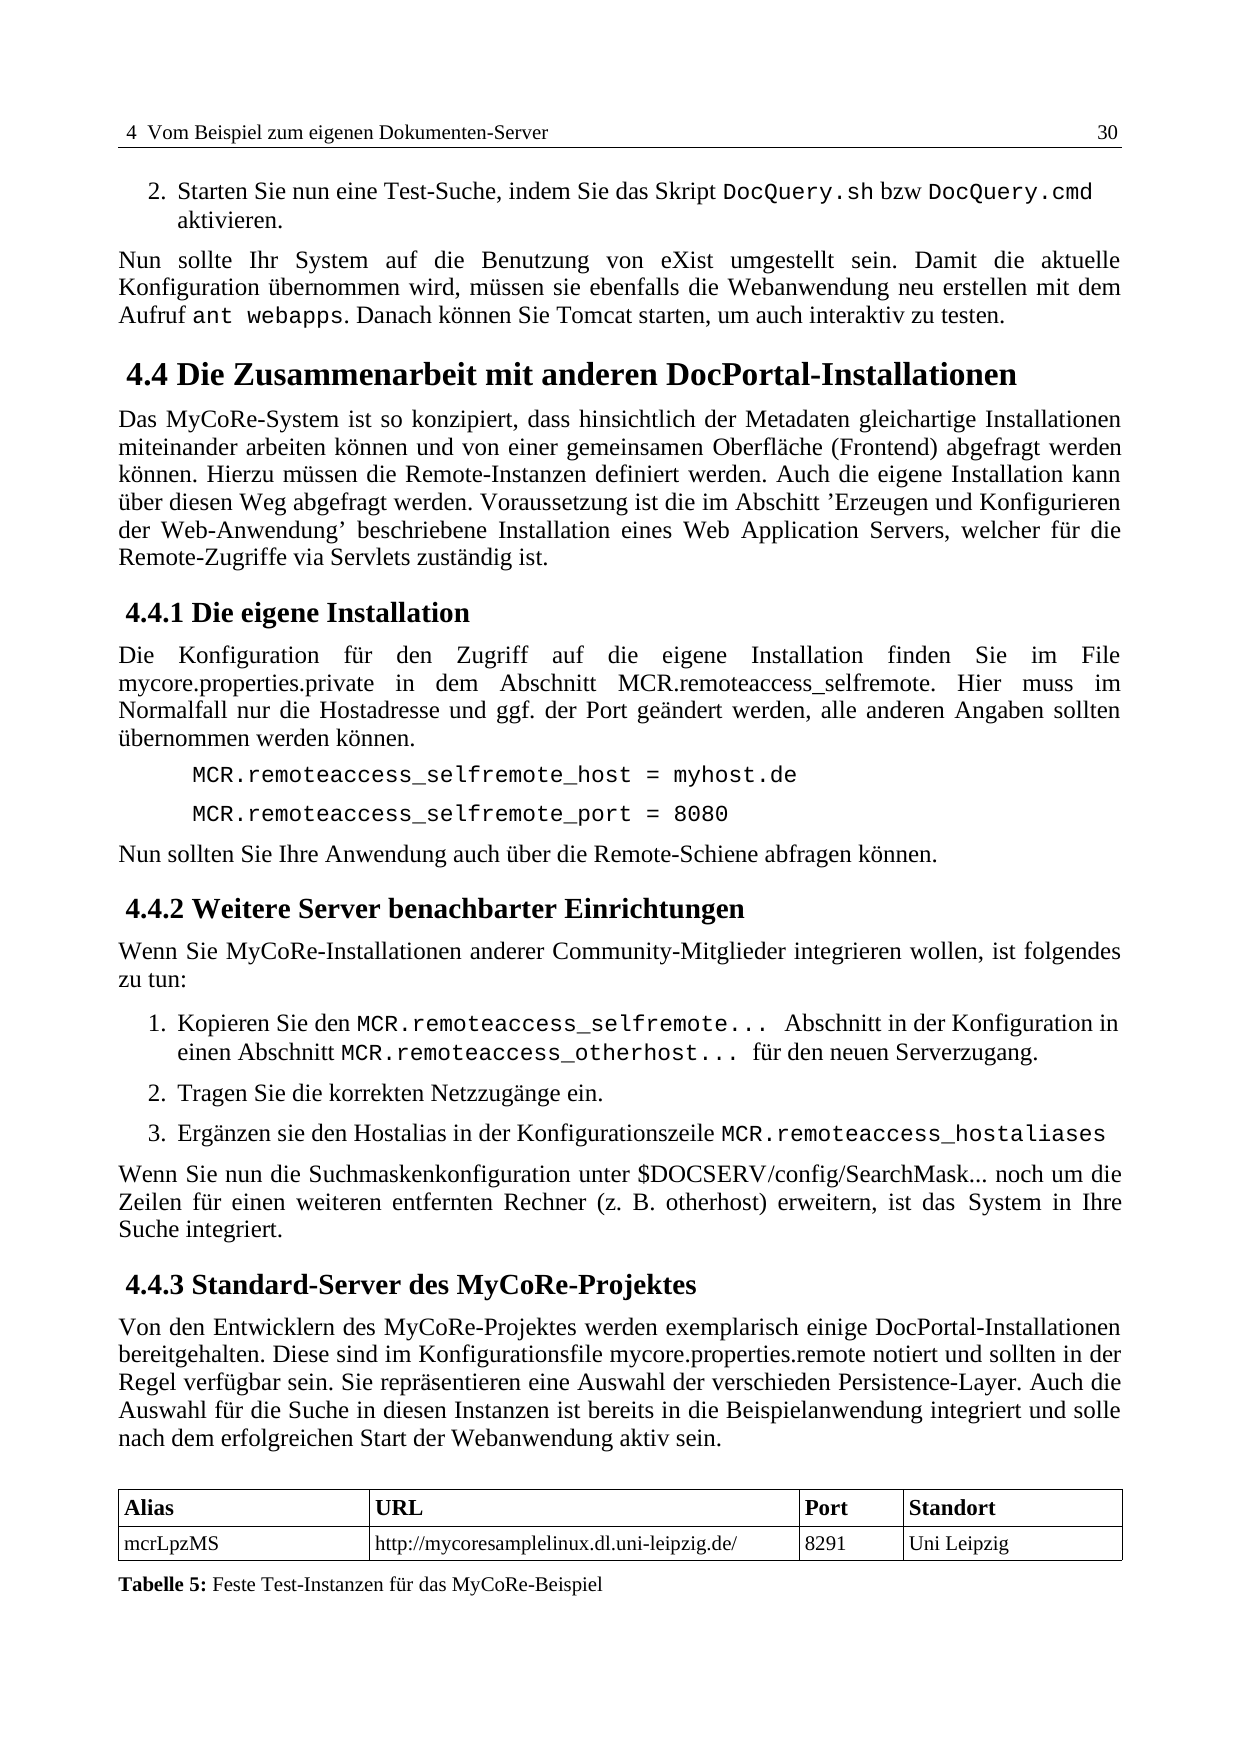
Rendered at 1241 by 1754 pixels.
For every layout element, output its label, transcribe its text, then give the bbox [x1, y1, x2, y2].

table_header URL [370, 1490, 799, 1526]
table_cell 8291 [800, 1527, 903, 1560]
list Tragen Sie die korrekten Netzzugänge ein. [118, 1079, 1122, 1107]
text Wenn Sie MyCoRe-Installationen anderer Community-Mitglieder integrieren wollen, ist folgendes zu tun: [118, 937, 1122, 993]
table_header Port [800, 1490, 903, 1526]
list Ergänzen sie den Hostalias in der Konfigurationszeile MCR.remoteaccess_hostaliases [118, 1119, 1122, 1148]
text Nun sollte Ihr System auf die Benutzung von eXist umgestellt sein. Damit die aktuelle Konfiguration übernommen wird, müssen sie ebenfalls die Webanwendung neu erstellen mit dem Aufruf ant webapps. Danach können Sie Tomcat starten, um auch interaktiv zu testen. [118, 246, 1122, 331]
table_cell http://mycoresamplelinux.dl.uni-leipzig.de/ [370, 1527, 799, 1560]
text Von den Entwicklern des MyCoRe-Projektes werden exemplarisch einige DocPortal-Installationen bereitgehalten. Diese sind im Konfigurationsfile mycore.properties.remote notiert und sollten in der Regel verfügbar sein. Sie repräsentieren eine Auswahl der verschieden Persistence-Layer. Auch die Auswahl für die Suche in diesen Instanzen ist bereits in die Beispielanwendung integriert und solle nach dem erfolgreichen Start der Webanwendung aktiv sein. [118, 1313, 1122, 1451]
text MCR.remoteaccess_selfremote_host = myhost.de [118, 764, 1122, 790]
subtitle Die Zusammenarbeit mit anderen DocPortal-Installationen [118, 356, 1122, 392]
table_cell mcrLpzMS [119, 1527, 369, 1560]
list Kopieren Sie den MCR.remoteaccess_selfremote... Abschnitt in der Konfiguration in einen Abschnitt MCR.remoteaccess_otherhost... für den neuen Serverzugang. [118, 1004, 1122, 1068]
text Tabelle 5: Feste Test-Instanzen für das MyCoRe-Beispiel [118, 1573, 1122, 1596]
table_header Standort [904, 1490, 1122, 1526]
subtitle Standard-Server des MyCoRe-Projektes [118, 1268, 1122, 1300]
table_header Alias [119, 1490, 369, 1526]
text MCR.remoteaccess_selfremote_port = 8080 [118, 802, 1122, 828]
text Das MyCoRe-System ist so konzipiert, dass hinsichtlich der Metadaten gleichartige Installationen miteinander arbeiten können und von einer gemeinsamen Oberfläche (Frontend) abgefragt werden können. Hierzu müssen die Remote-Instanzen definiert werden. Auch die eigene Installation kann über diesen Weg abgefragt werden. Voraussetzung ist die im Abschitt ’Erzeugen und Konfigurieren der Web-Anwendung’ beschriebene Installation eines Web Application Servers, welcher für die Remote-Zugriffe via Servlets zuständig ist. [118, 405, 1122, 571]
text Wenn Sie nun die Suchmaskenkonfiguration unter $DOCSERV/config/SearchMask... noch um die Zeilen für einen weiteren entfernten Rechner (z. B. otherhost) erweitern, ist das System in Ihre Suche integriert. [118, 1160, 1122, 1243]
table_cell Uni Leipzig [904, 1527, 1122, 1560]
text Die Konfiguration für den Zugriff auf die eigene Installation finden Sie im File mycore.properties.private in dem Abschnitt MCR.remoteaccess_selfremote. Hier muss im Normalfall nur die Hostadresse und ggf. der Port geändert werden, alle anderen Angaben sollten übernommen werden können. [118, 641, 1122, 752]
subtitle Die eigene Installation [118, 596, 1122, 628]
list Starten Sie nun eine Test-Suche, indem Sie das Skript DocQuery.sh bzw DocQuery.cmd aktivieren. [118, 177, 1122, 234]
text Nun sollten Sie Ihre Anwendung auch über die Remote-Schiene abfragen können. [118, 840, 1122, 867]
subtitle Weitere Server benachbarter Einrichtungen [118, 892, 1122, 925]
